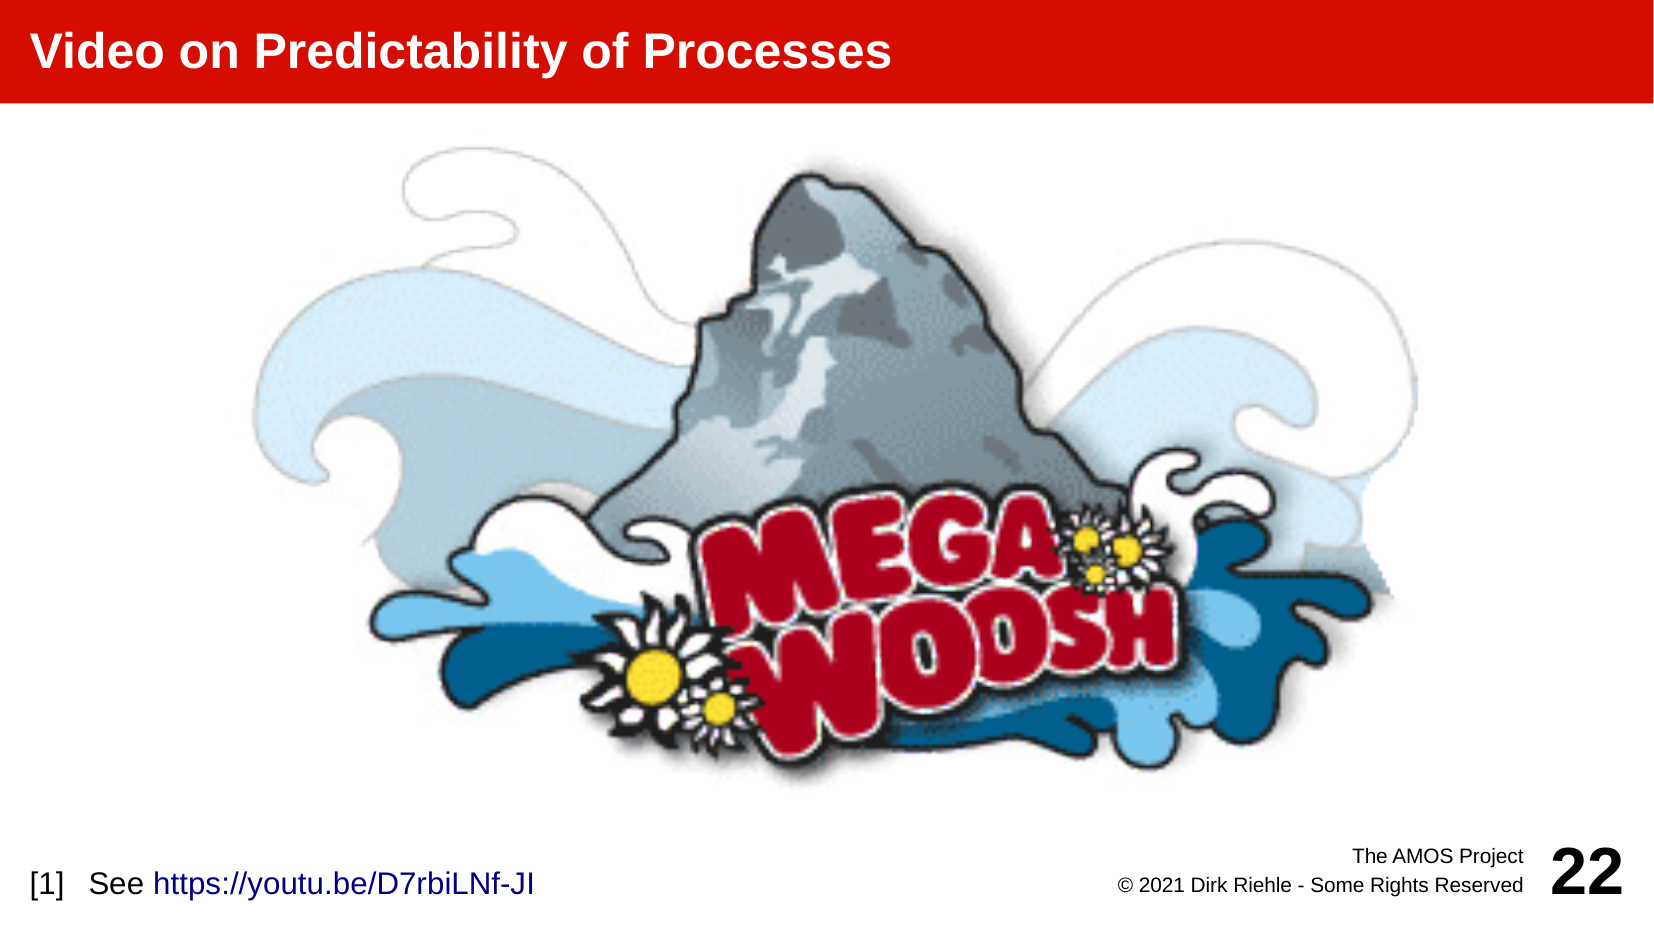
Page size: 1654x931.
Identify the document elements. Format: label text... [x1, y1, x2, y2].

text_box [1] See https://youtu.be/D7rbiLNf-JI [0, 693, 1182, 931]
title Video on Predictability of Processes [0, 0, 1654, 104]
picture [229, 132, 1424, 798]
